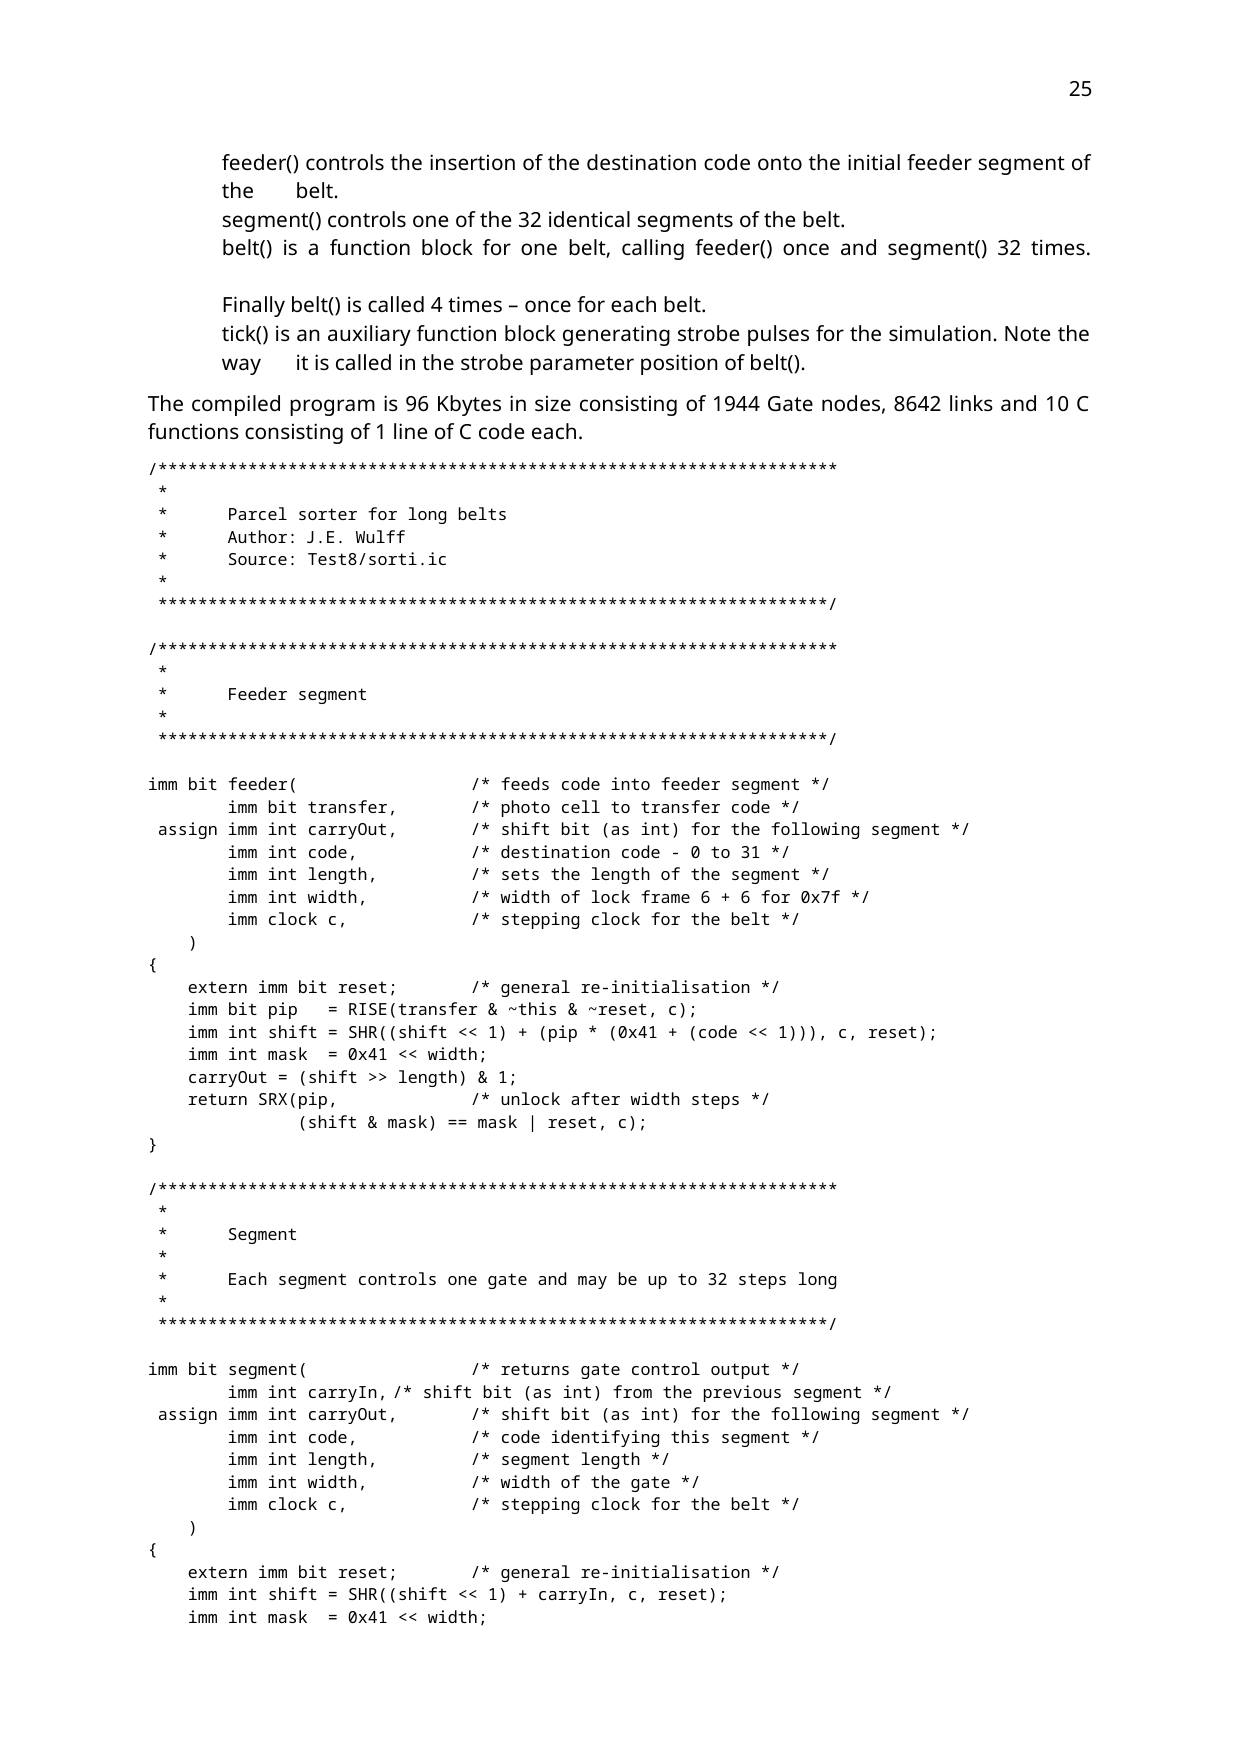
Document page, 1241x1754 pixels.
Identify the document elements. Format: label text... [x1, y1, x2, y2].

text } [148, 1133, 1092, 1156]
text imm clock c, /* stepping clock for the belt */ [148, 908, 1092, 931]
text { [148, 1538, 1092, 1561]
text *******************************************************************/ [148, 593, 1092, 616]
text imm bit segment( /* returns gate control output */ [148, 1358, 1092, 1381]
text assign imm int carryOut, /* shift bit (as int) for the following segment */ [148, 1403, 1092, 1426]
text { [148, 953, 1092, 976]
text The compiled program is 96 Kbytes in size consisting of 1944 Gate nodes, 8642 links and 10 C functions consisting of 1 line of C code each. [148, 388, 1092, 446]
text imm int carryIn, /* shift bit (as int) from the previous segment */ [148, 1381, 1092, 1403]
text * Feeder segment [148, 683, 1092, 706]
text imm bit transfer, /* photo cell to transfer code */ [148, 796, 1092, 818]
text imm int mask = 0x41 << width; [148, 1043, 1092, 1066]
text * [148, 661, 1092, 683]
text * [148, 1201, 1092, 1223]
text imm bit feeder( /* feeds code into feeder segment */ [148, 773, 1092, 796]
text imm int mask = 0x41 << width; [148, 1606, 1092, 1628]
text * Parcel sorter for long belts [148, 503, 1092, 526]
text imm int code, /* code identifying this segment */ [148, 1426, 1092, 1448]
text feeder() controls the insertion of the destination code onto the initial feeder segment of the belt. segment() controls one of the 32 identical segments of the belt. belt() is a function block for one belt, calling feeder() once and segment() 32 times. Finally belt() is called 4 times – once for each belt. tick() is an auxiliary function block generating strobe pulses for the simulation. Note the way it is called in the strobe parameter position of belt(). [222, 148, 1092, 376]
text ) [148, 931, 1092, 953]
text ) [148, 1516, 1092, 1538]
text imm clock c, /* stepping clock for the belt */ [148, 1493, 1092, 1516]
text * Author: J.E. Wulff [148, 526, 1092, 548]
text imm int width, /* width of the gate */ [148, 1471, 1092, 1493]
text * Segment [148, 1223, 1092, 1246]
text /******************************************************************** [148, 638, 1092, 661]
text imm int shift = SHR((shift << 1) + carryIn, c, reset); [148, 1583, 1092, 1606]
text imm int length, /* segment length */ [148, 1448, 1092, 1471]
text *******************************************************************/ [148, 728, 1092, 751]
text imm int length, /* sets the length of the segment */ [148, 863, 1092, 886]
text extern imm bit reset; /* general re-initialisation */ [148, 1561, 1092, 1583]
text assign imm int carryOut, /* shift bit (as int) for the following segment */ [148, 818, 1092, 841]
text /******************************************************************** [148, 458, 1092, 481]
text * Each segment controls one gate and may be up to 32 steps long [148, 1268, 1092, 1291]
text imm bit pip = RISE(transfer & ~this & ~reset, c); [148, 998, 1092, 1021]
text * [148, 1246, 1092, 1268]
text *******************************************************************/ [148, 1313, 1092, 1336]
text /******************************************************************** [148, 1178, 1092, 1201]
text return SRX(pip, /* unlock after width steps */ [148, 1088, 1092, 1111]
text * Source: Test8/sorti.ic [148, 548, 1092, 571]
text * [148, 1291, 1092, 1313]
text * [148, 481, 1092, 503]
text carryOut = (shift >> length) & 1; [148, 1066, 1092, 1088]
text imm int shift = SHR((shift << 1) + (pip * (0x41 + (code << 1))), c, reset); [148, 1021, 1092, 1043]
text imm int width, /* width of lock frame 6 + 6 for 0x7f */ [148, 886, 1092, 908]
text * [148, 571, 1092, 593]
text (shift & mask) == mask | reset, c); [148, 1111, 1092, 1133]
text * [148, 706, 1092, 728]
text extern imm bit reset; /* general re-initialisation */ [148, 976, 1092, 998]
text imm int code, /* destination code - 0 to 31 */ [148, 841, 1092, 863]
